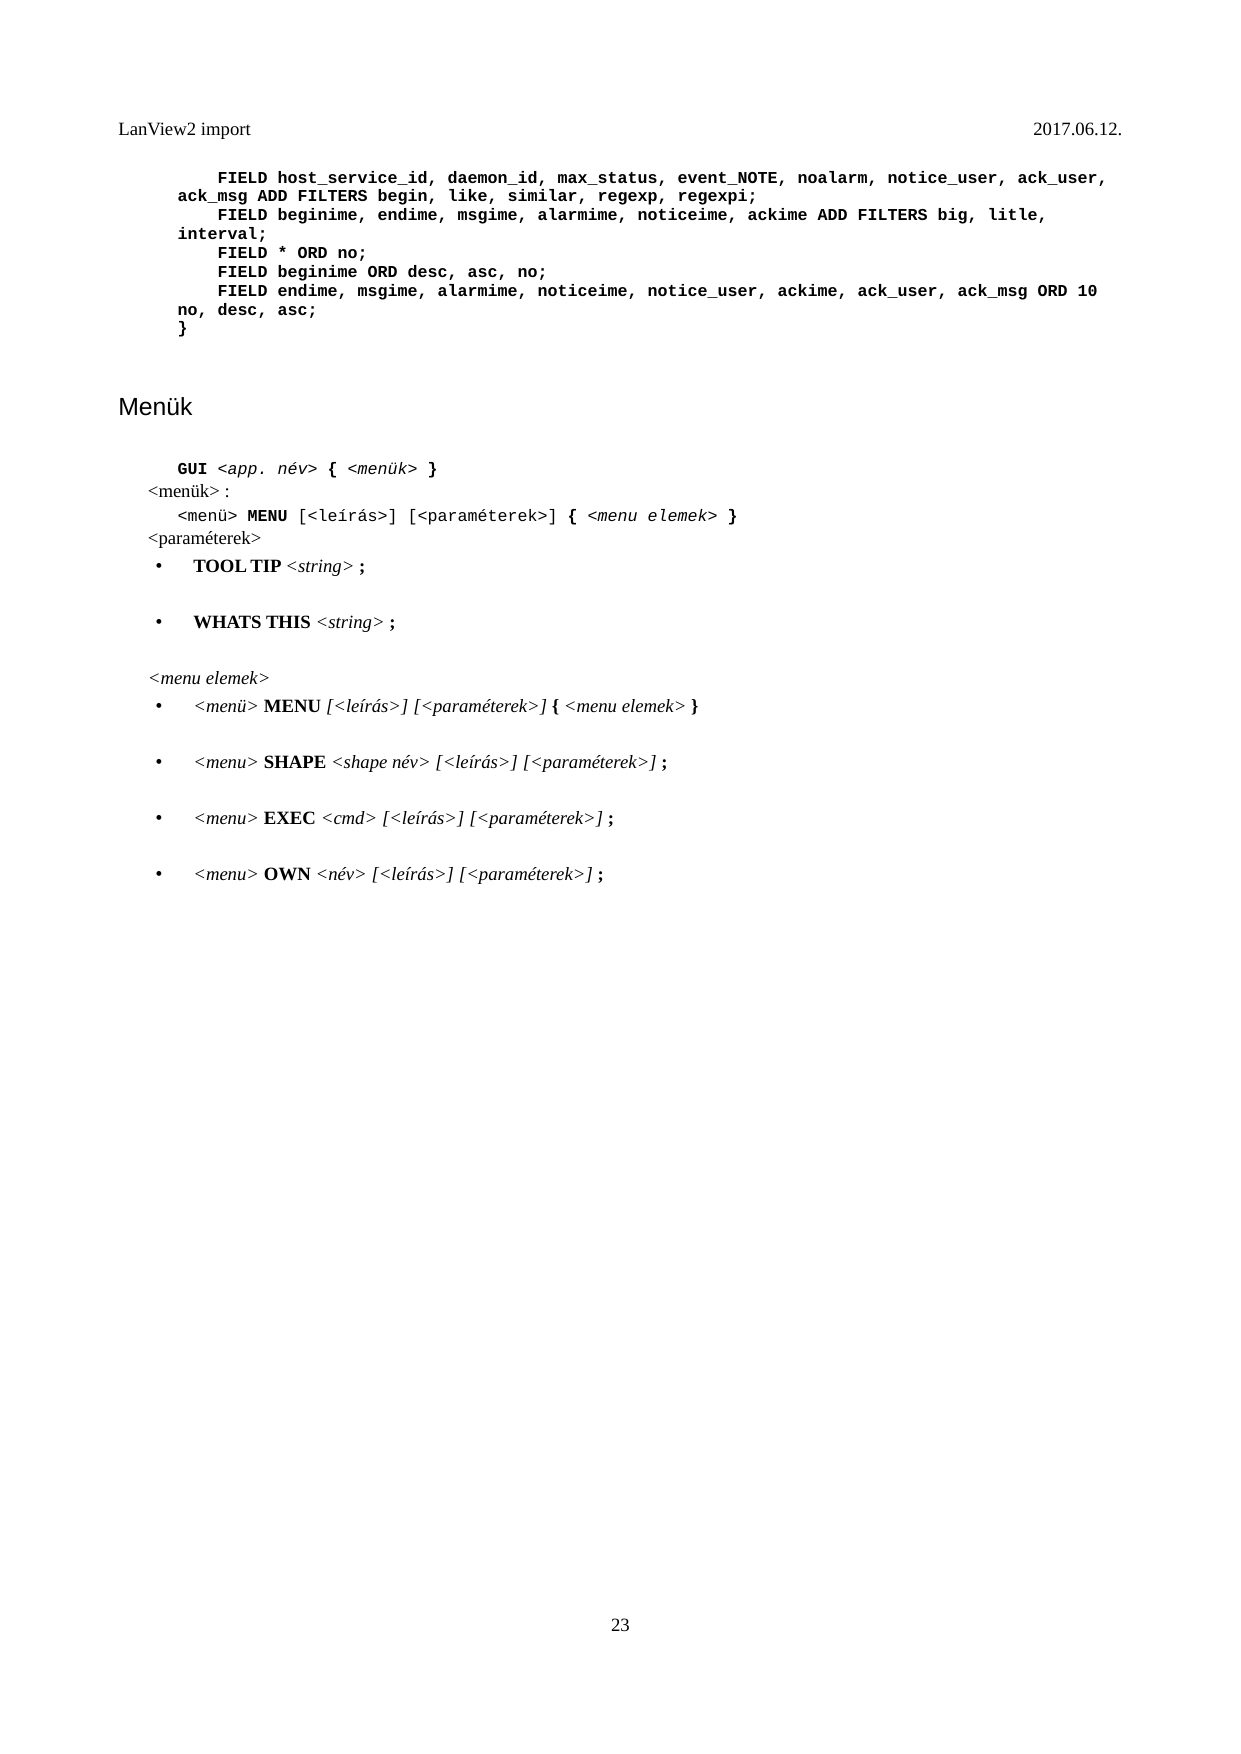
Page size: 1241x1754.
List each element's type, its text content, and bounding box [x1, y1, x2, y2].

text <paraméterek> [118, 527, 1122, 548]
text FIELD endime, msgime, alarmime, noticeime, notice_user, ackime, ack_user, ack_msg ORD 10 no, desc, asc; [177, 282, 1122, 320]
text FIELD beginime ORD desc, asc, no; [177, 263, 1122, 282]
subtitle Menük [118, 392, 1122, 420]
list WHATS THIS <string> ; [156, 611, 1122, 632]
text <menu elemek> [118, 667, 1122, 688]
text FIELD beginime, endime, msgime, alarmime, noticeime, ackime ADD FILTERS big, litle, interval; [177, 207, 1122, 244]
list TOOL TIP <string> ; [156, 555, 1122, 576]
text <menü> MENU [<leírás>] [<paraméterek>] { <menu elemek> } [177, 508, 1122, 527]
list <menu> SHAPE <shape név> [<leírás>] [<paraméterek>] ; [156, 751, 1122, 772]
list <menü> MENU [<leírás>] [<paraméterek>] { <menu elemek> } [156, 695, 1122, 716]
text } [177, 320, 1122, 339]
list <menu> EXEC <cmd> [<leírás>] [<paraméterek>] ; [156, 807, 1122, 828]
text FIELD * ORD no; [177, 244, 1122, 263]
list <menu> OWN <név> [<leírás>] [<paraméterek>] ; [156, 863, 1122, 884]
text GUI <app. név> { <menük> } [177, 461, 1122, 480]
text <menük> : [118, 480, 1122, 501]
text FIELD host_service_id, daemon_id, max_status, event_NOTE, noalarm, notice_user, ack_user, ack_msg ADD FILTERS begin, like, similar, regexp, regexpi; [177, 169, 1122, 207]
